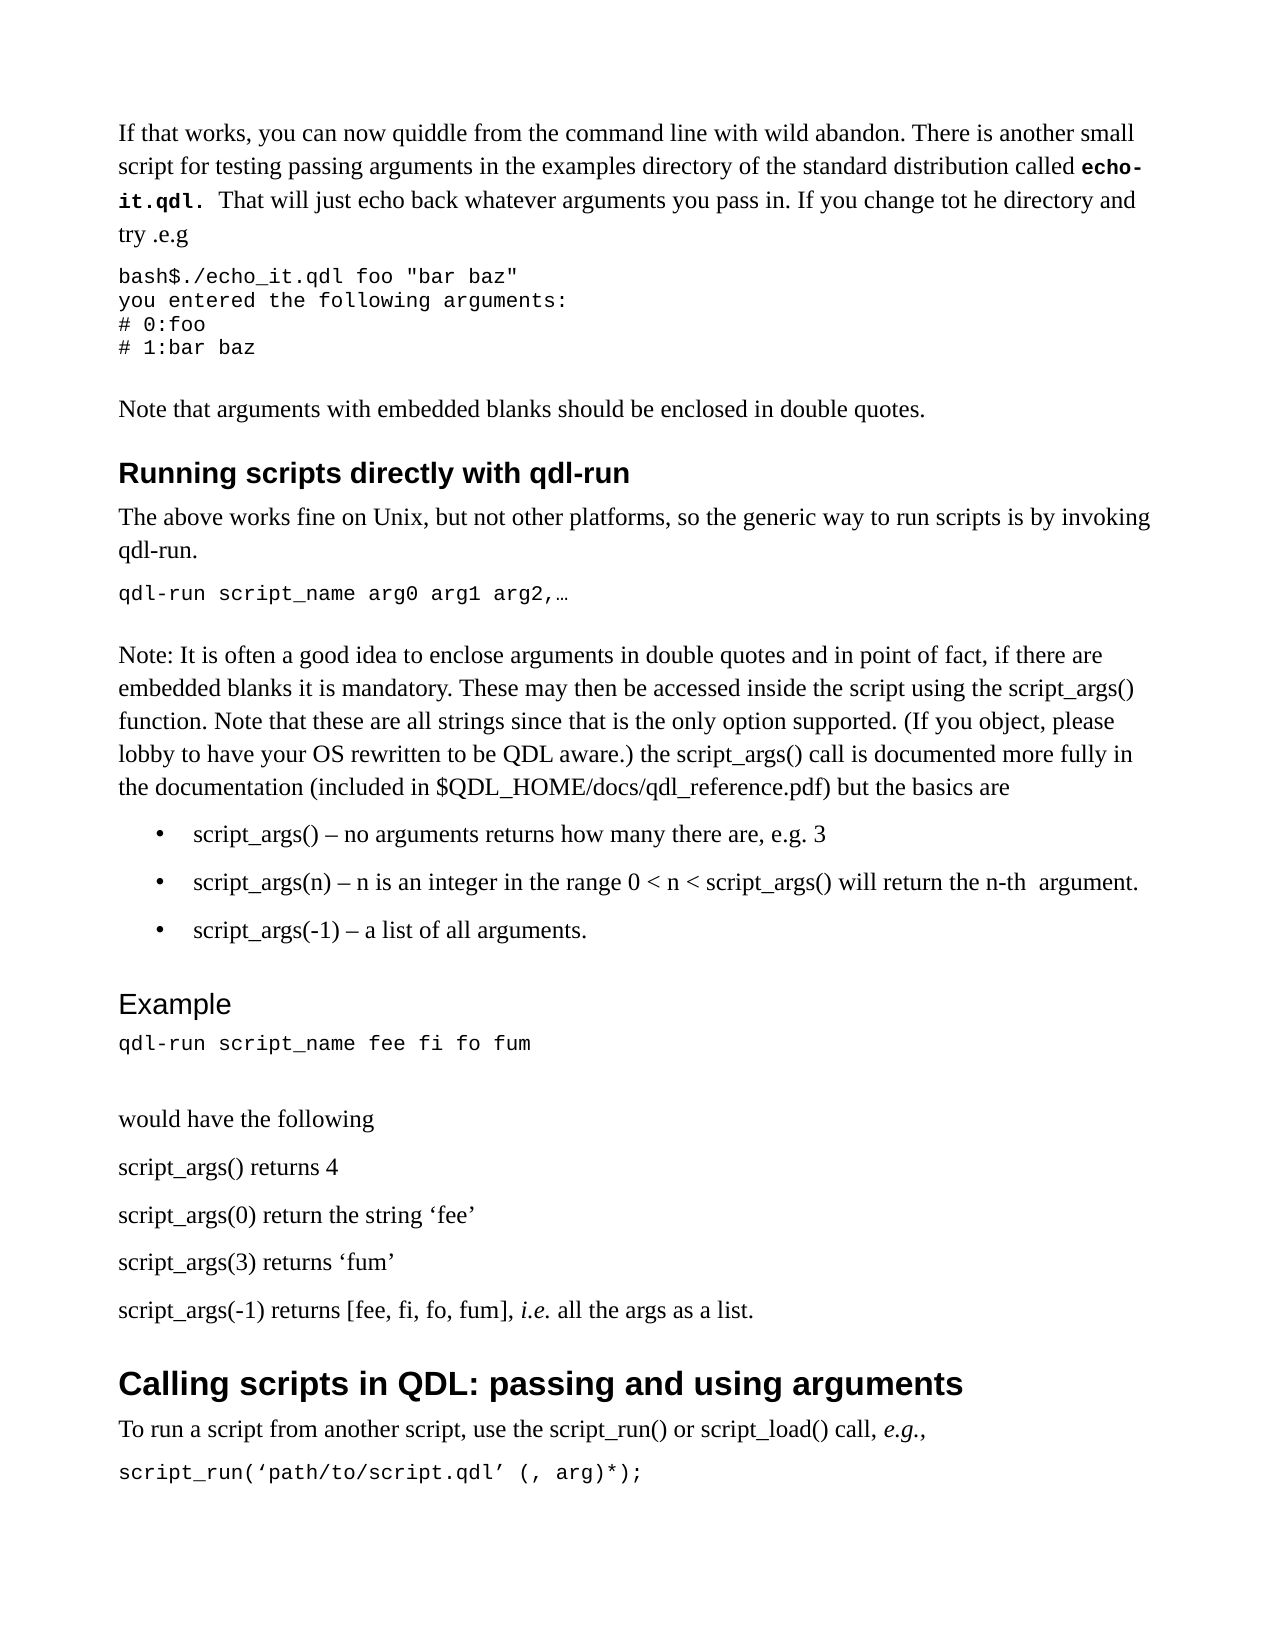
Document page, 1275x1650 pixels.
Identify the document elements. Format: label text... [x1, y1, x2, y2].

list script_args(n) – n is an integer in the range 0 < n < script_args() will return the n-th argument. [156, 867, 1157, 896]
text bash$./echo_it.qdl foo "bar baz" [118, 266, 1157, 290]
text script_run(‘path/to/script.qdl’ (, arg)*); [118, 1462, 1157, 1486]
text The above works fine on Unix, but not other platforms, so the generic way to run scripts is by invoking qdl-run. [118, 502, 1157, 564]
text qdl-run script_name arg0 arg1 arg2,… [118, 583, 1157, 607]
text script_args(3) returns ‘fum’ [118, 1247, 1157, 1276]
text script_args() returns 4 [118, 1152, 1157, 1181]
list script_args() – no arguments returns how many there are, e.g. 3 [156, 819, 1157, 848]
subtitle Example [118, 987, 1157, 1021]
subtitle Calling scripts in QDL: passing and using arguments [118, 1363, 1157, 1402]
text # 1:bar baz [118, 337, 1157, 361]
text To run a script from another script, use the script_run() or script_load() call, e.g., [118, 1414, 1157, 1443]
text qdl-run script_name fee fi fo fum [118, 1033, 1157, 1057]
text script_args(-1) returns [fee, fi, fo, fum], i.e. all the args as a list. [118, 1295, 1157, 1324]
text script_args(0) return the string ‘fee’ [118, 1200, 1157, 1228]
subtitle Running scripts directly with qdl-run [118, 456, 1157, 490]
text Note that arguments with embedded blanks should be enclosed in double quotes. [118, 361, 1157, 423]
text # 0:foo [118, 314, 1157, 337]
text would have the following [118, 1104, 1157, 1133]
text you entered the following arguments: [118, 290, 1157, 314]
list script_args(-1) – a list of all arguments. [156, 915, 1157, 943]
text If that works, you can now quiddle from the command line with wild abandon. There is another small script for testing passing arguments in the examples directory of the standard distribution called echo-it.qdl. That will just echo back whatever arguments you pass in. If you change tot he directory and try .e.g [118, 118, 1157, 248]
text Note: It is often a good idea to enclose arguments in double quotes and in point of fact, if there are embedded blanks it is mandatory. These may then be accessed inside the script using the script_args() function. Note that these are all strings since that is the only option supported. (If you object, please lobby to have your OS rewritten to be QDL aware.) the script_args() call is documented more fully in the documentation (included in $QDL_HOME/docs/qdl_reference.pdf) but the basics are [118, 607, 1157, 801]
